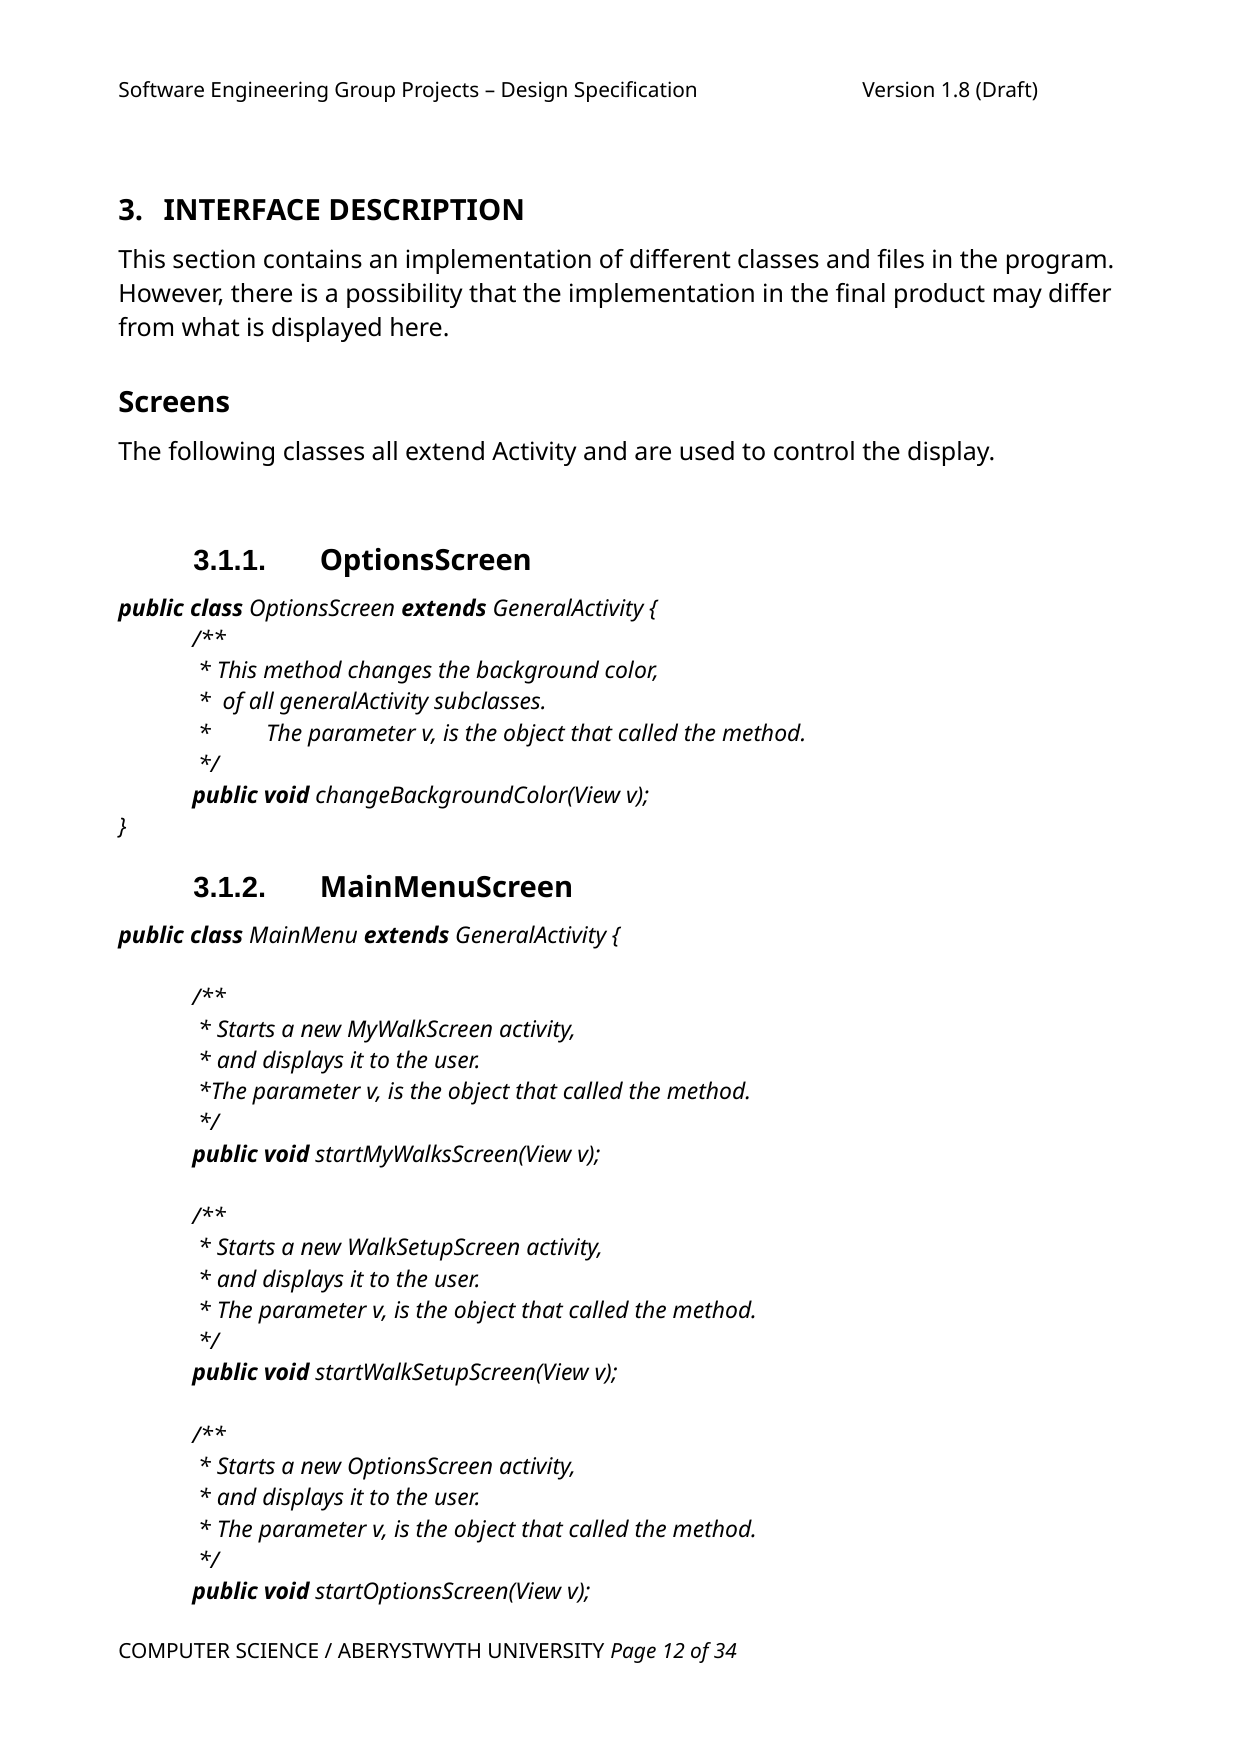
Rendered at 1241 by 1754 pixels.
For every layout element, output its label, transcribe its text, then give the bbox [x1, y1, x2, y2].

text * Starts a new WalkSetupScreen activity, [118, 1231, 1122, 1262]
text * The parameter v, is the object that called the method. [118, 1294, 1122, 1325]
text */ [118, 1544, 1122, 1575]
text * and displays it to the user. [118, 1044, 1122, 1075]
text * Starts a new MyWalkScreen activity, [118, 1012, 1122, 1044]
text * Starts a new OptionsScreen activity, [118, 1450, 1122, 1481]
subtitle INTERFACE DESCRIPTION [118, 190, 1122, 229]
subtitle OptionsScreen [193, 539, 1122, 579]
subtitle MainMenuScreen [193, 867, 1122, 906]
text } [118, 810, 1122, 842]
text public void startWalkSetupScreen(View v); [118, 1356, 1122, 1387]
text * of all generalActivity subclasses. [118, 685, 1122, 717]
text public void startOptionsScreen(View v); [118, 1575, 1122, 1606]
text */ [118, 748, 1122, 779]
text /** [118, 1200, 1122, 1231]
text * The parameter v, is the object that called the method. [118, 717, 1122, 748]
text /** [118, 981, 1122, 1012]
subtitle Screens [118, 382, 1122, 421]
text */ [118, 1325, 1122, 1356]
text * and displays it to the user. [118, 1481, 1122, 1512]
text * The parameter v, is the object that called the method. [118, 1512, 1122, 1544]
text The following classes all extend Activity and are used to control the display. [118, 434, 1122, 468]
text public class OptionsScreen extends GeneralActivity { [118, 592, 1122, 623]
text public void changeBackgroundColor(View v); [118, 779, 1122, 810]
text public void startMyWalksScreen(View v); [118, 1137, 1122, 1169]
text *The parameter v, is the object that called the method. [118, 1075, 1122, 1106]
text /** [118, 623, 1122, 654]
text public class MainMenu extends GeneralActivity { [118, 919, 1122, 950]
text * This method changes the background color, [118, 654, 1122, 685]
text This section contains an implementation of different classes and files in the program. However, there is a possibility that the implementation in the final product may differ from what is displayed here. [118, 242, 1122, 344]
text */ [118, 1106, 1122, 1137]
text * and displays it to the user. [118, 1262, 1122, 1294]
text /** [118, 1419, 1122, 1450]
